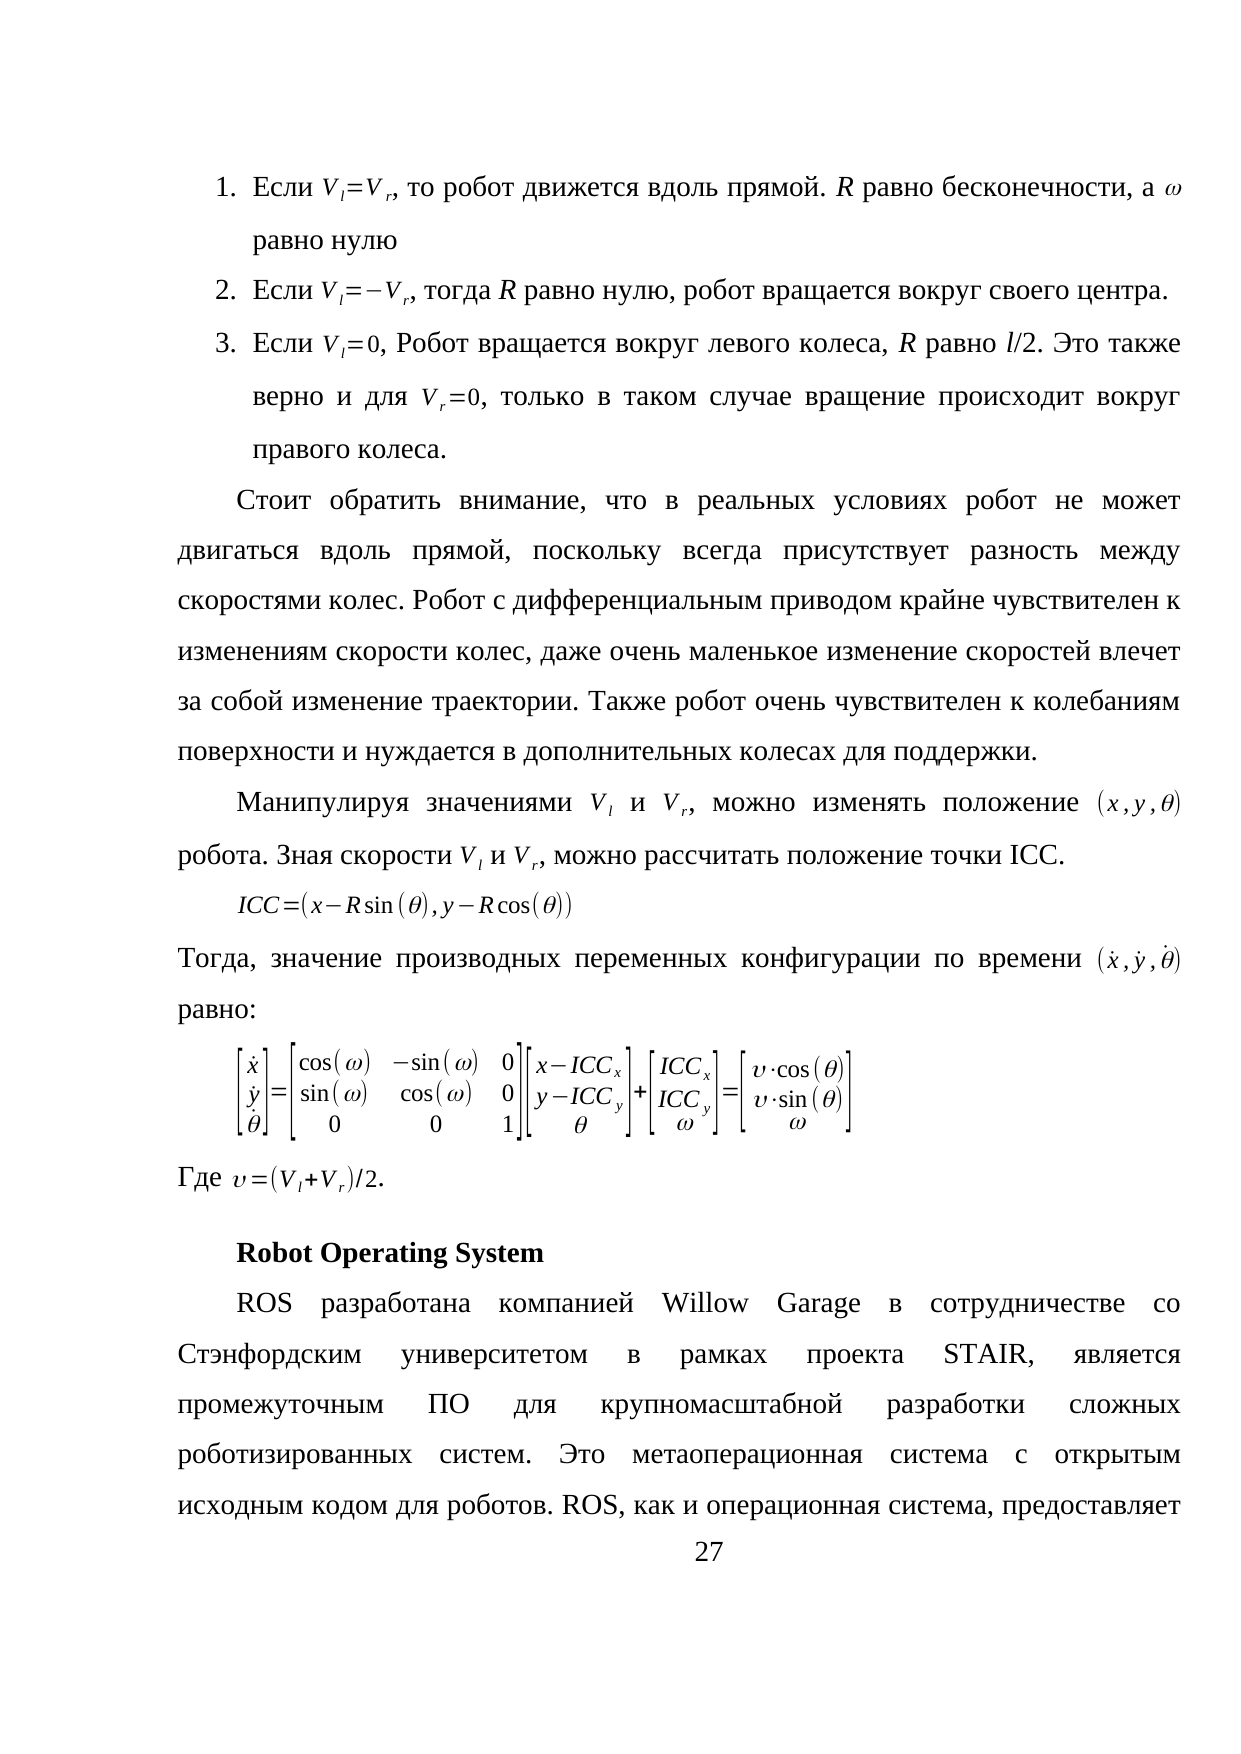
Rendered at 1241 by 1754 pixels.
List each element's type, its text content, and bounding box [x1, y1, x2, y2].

list Если , тогда R равно нулю, робот вращается вокруг своего центра. [215, 272, 1181, 308]
text Тогда, значение производных переменных конфигурации по времени равно: [177, 940, 1181, 1025]
text Где . [177, 1159, 1181, 1196]
text ROS разработана компанией Willow Garage в сотрудничестве со Стэнфордским университетом в рамках проекта STAIR, является промежуточным ПО для крупномасштабной разработки сложных роботизированных систем. Это метаоперационная система с открытым исходным кодом для роботов. ROS, как и операционная система, предоставляет [177, 1286, 1181, 1520]
text Стоит обратить внимание, что в реальных условиях робот не может двигаться вдоль прямой, поскольку всегда присутствует разность между скоростями колес. Робот с дифференциальным приводом крайне чувствителен к изменениям скорости колес, даже очень маленькое изменение скоростей влечет за собой изменение траектории. Также робот очень чувствителен к колебаниям поверхности и нуждается в дополнительных колесах для поддержки. [177, 482, 1181, 767]
subtitle Robot Operating System [177, 1235, 1181, 1269]
list Если , Робот вращается вокруг левого колеса, R равно l/2. Это также верно и для , только в таком случае вращение происходит вокруг правого колеса. [215, 325, 1181, 465]
list Если , то робот движется вдоль прямой. R равно бесконечности, а равно нулю [215, 169, 1181, 255]
text Манипулируя значениями и , можно изменять положение робота. Зная скорости и , можно рассчитать положение точки ICC. [177, 784, 1181, 873]
